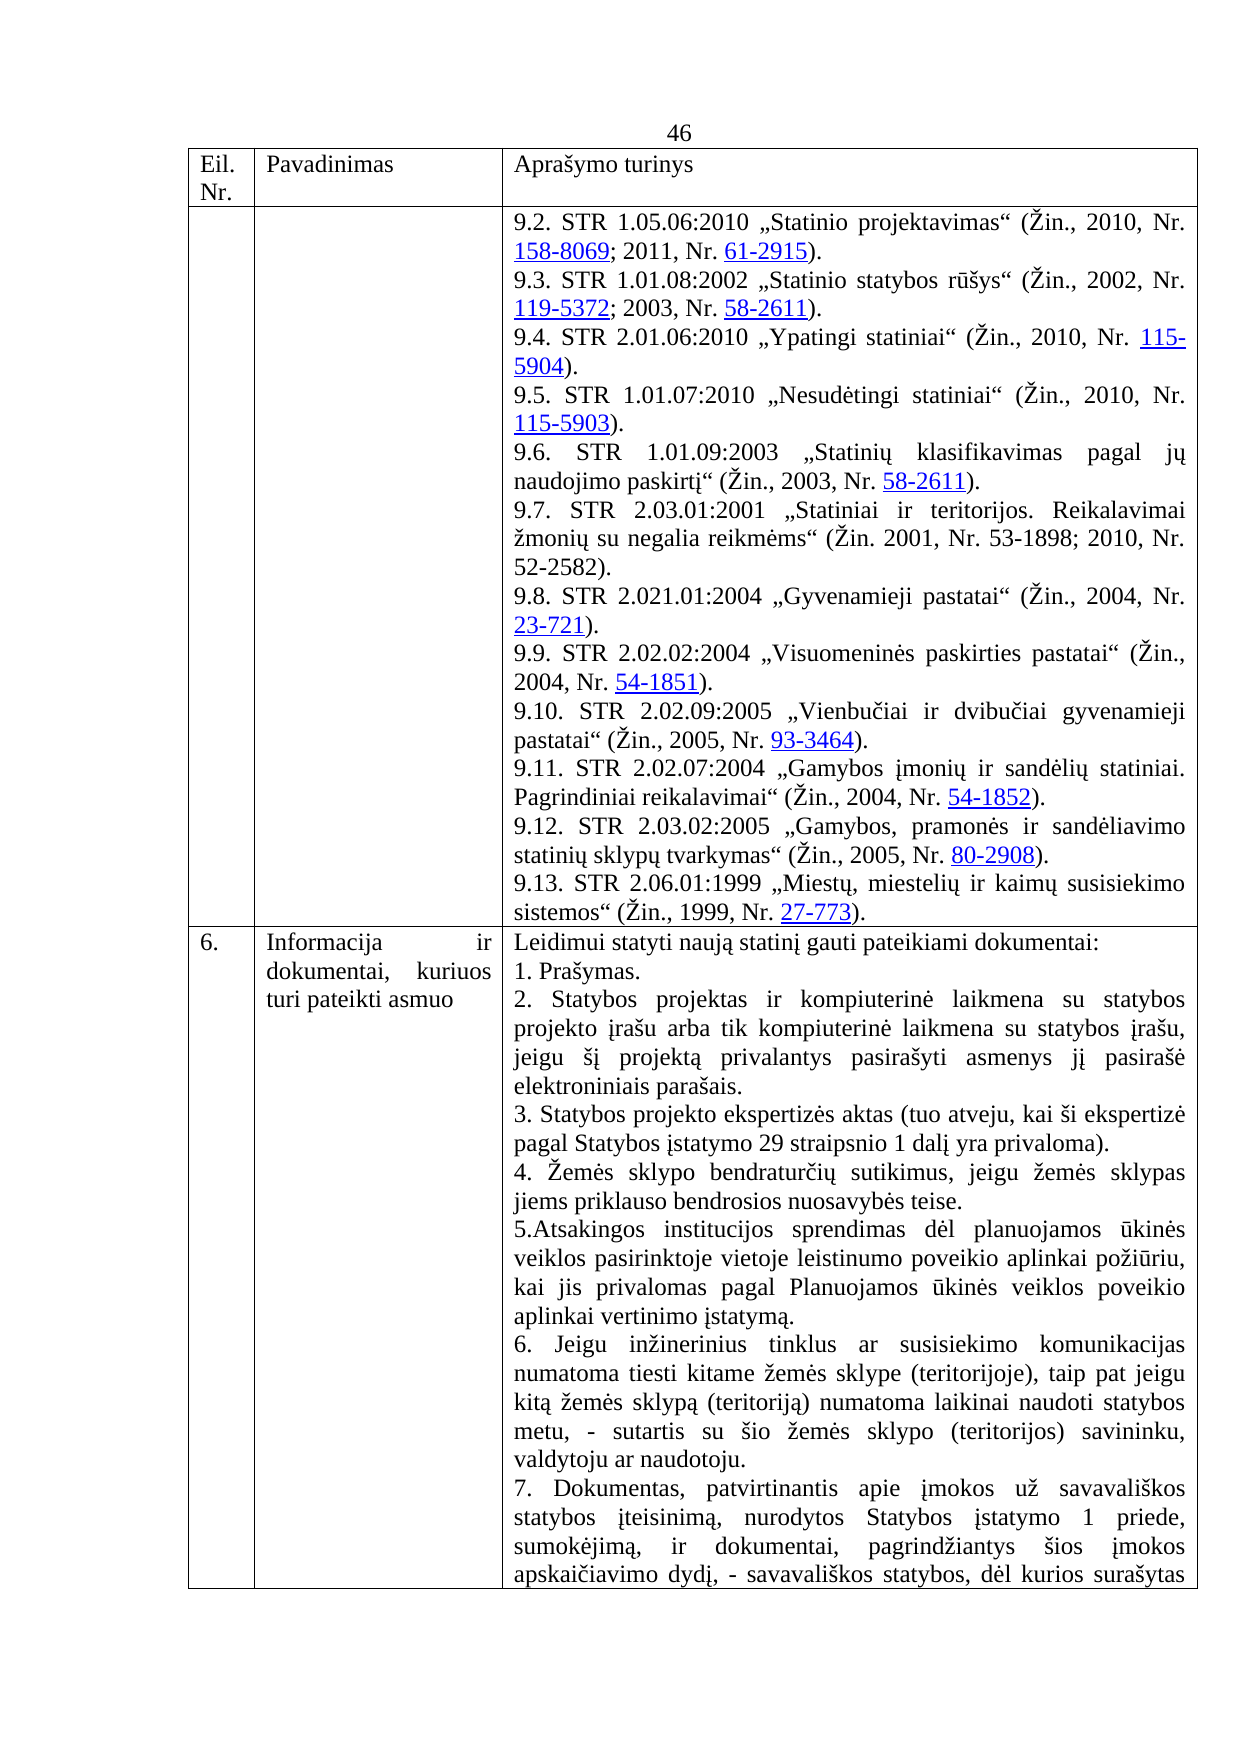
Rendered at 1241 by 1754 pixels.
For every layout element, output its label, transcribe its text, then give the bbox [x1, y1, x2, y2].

table_header Eil. Nr. [189, 149, 254, 206]
table_cell 9.2. STR 1.05.06:2010 „Statinio projektavimas“ (Žin., 2010, Nr. 158-8069; 2011, Nr. 61-2915). 9.3. STR 1.01.08:2002 „Statinio statybos rūšys“ (Žin., 2002, Nr. 119-5372; 2003, Nr. 58-2611). 9.4. STR 2.01.06:2010 „Ypatingi statiniai“ (Žin., 2010, Nr. 115-5904). 9.5. STR 1.01.07:2010 „Nesudėtingi statiniai“ (Žin., 2010, Nr. 115-5903). 9.6. STR 1.01.09:2003 „Statinių klasifikavimas pagal jų naudojimo paskirtį“ (Žin., 2003, Nr. 58-2611). 9.7. STR 2.03.01:2001 „Statiniai ir teritorijos. Reikalavimai žmonių su negalia reikmėms“ (Žin. 2001, Nr. 53-1898; 2010, Nr. 52-2582). 9.8. STR 2.021.01:2004 „Gyvenamieji pastatai“ (Žin., 2004, Nr. 23-721). 9.9. STR 2.02.02:2004 „Visuomeninės paskirties pastatai“ (Žin., 2004, Nr. 54-1851). 9.10. STR 2.02.09:2005 „Vienbučiai ir dvibučiai gyvenamieji pastatai“ (Žin., 2005, Nr. 93-3464). 9.11. STR 2.02.07:2004 „Gamybos įmonių ir sandėlių statiniai. Pagrindiniai reikalavimai“ (Žin., 2004, Nr. 54-1852). 9.12. STR 2.03.02:2005 „Gamybos, pramonės ir sandėliavimo statinių sklypų tvarkymas“ (Žin., 2005, Nr. 80-2908). 9.13. STR 2.06.01:1999 „Miestų, miestelių ir kaimų susisiekimo sistemos“ (Žin., 1999, Nr. 27-773). [503, 207, 1197, 926]
table_cell [255, 207, 502, 926]
table_cell Informacija ir dokumentai, kuriuos turi pateikti asmuo [255, 927, 502, 1588]
table_header Aprašymo turinys [503, 149, 1197, 206]
table_cell Leidimui statyti naują statinį gauti pateikiami dokumentai: 1. Prašymas. 2. Statybos projektas ir kompiuterinė laikmena su statybos projekto įrašu arba tik kompiuterinė laikmena su statybos įrašu, jeigu šį projektą privalantys pasirašyti asmenys jį pasirašė elektroniniais parašais. 3. Statybos projekto ekspertizės aktas (tuo atveju, kai ši ekspertizė pagal Statybos įstatymo 29 straipsnio 1 dalį yra privaloma). 4. Žemės sklypo bendraturčių sutikimus, jeigu žemės sklypas jiems priklauso bendrosios nuosavybės teise. 5.Atsakingos institucijos sprendimas dėl planuojamos ūkinės veiklos pasirinktoje vietoje leistinumo poveikio aplinkai požiūriu, kai jis privalomas pagal Planuojamos ūkinės veiklos poveikio aplinkai vertinimo įstatymą. 6. Jeigu inžinerinius tinklus ar susisiekimo komunikacijas numatoma tiesti kitame žemės sklype (teritorijoje), taip pat jeigu kitą žemės sklypą (teritoriją) numatoma laikinai naudoti statybos metu, - sutartis su šio žemės sklypo (teritorijos) savininku, valdytoju ar naudotoju. 7. Dokumentas, patvirtinantis apie įmokos už savavališkos statybos įteisinimą, nurodytos Statybos įstatymo 1 priede, sumokėjimą, ir dokumentai, pagrindžiantys šios įmokos apskaičiavimo dydį, - savavališkos statybos, dėl kurios surašytas [503, 927, 1197, 1588]
table_header Pavadinimas [255, 149, 502, 206]
table_cell [189, 207, 254, 926]
table_cell 6. [189, 927, 254, 1588]
